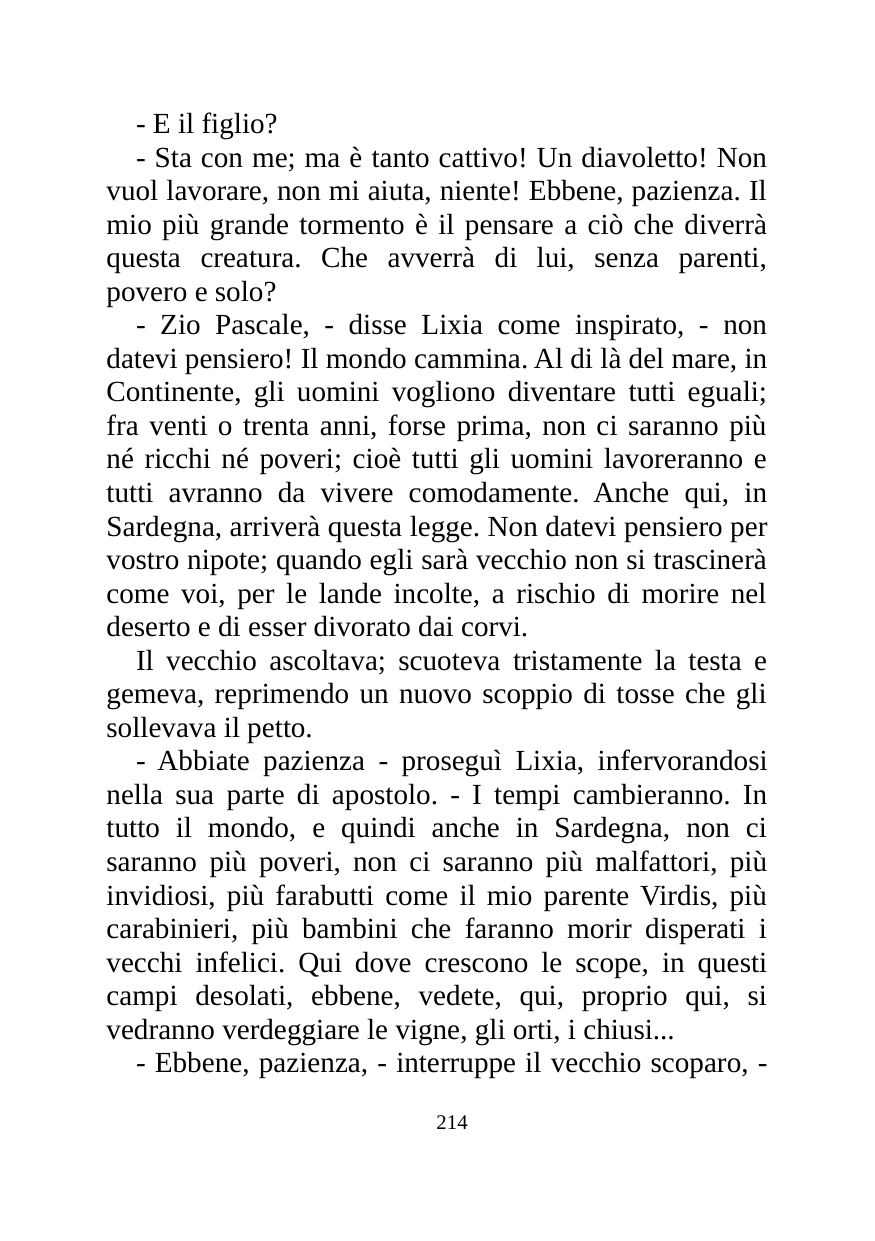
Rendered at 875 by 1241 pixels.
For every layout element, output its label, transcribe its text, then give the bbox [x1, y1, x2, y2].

text - Sta con me; ma è tanto cattivo! Un diavoletto! Non vuol lavorare, non mi aiuta, niente! Ebbene, pazienza. Il mio più grande tormento è il pensare a ciò che diverrà questa creatura. Che avverrà di lui, senza parenti, povero e solo? [106, 140, 768, 307]
text - E il figlio? [106, 106, 768, 140]
text - Ebbene, pazienza, - interruppe il vecchio scoparo, [106, 1045, 768, 1079]
text - Zio Pascale, - disse Lixia come inspirato, - non datevi pensiero! Il mondo cammina. Al di là del mare, in Continente, gli uomini vogliono diventare tutti eguali; fra venti o trenta anni, forse prima, non ci saranno più né ricchi né poveri; cioè tutti gli uomini lavoreranno e tutti avranno da vivere comodamente. Anche qui, in Sardegna, arriverà questa legge. Non datevi pensiero per vostro nipote; quando egli sarà vecchio non si trascinerà come voi, per le lande incolte, a rischio di morire nel deserto e di esser divorato dai corvi. [106, 307, 768, 643]
text Il vecchio ascoltava; scuoteva tristamente la testa e gemeva, reprimendo un nuovo scoppio di tosse che gli sollevava il petto. [106, 643, 768, 743]
text - Abbiate pazienza - proseguì Lixia, infervorandosi nella sua parte di apostolo. - I tempi cambieranno. In tutto il mondo, e quindi anche in Sardegna, non ci saranno più poveri, non ci saranno più malfattori, più invidiosi, più farabutti come il mio parente Virdis, più carabinieri, più bambini che faranno morir disperati i vecchi infelici. Qui dove crescono le scope, in questi campi desolati, ebbene, vedete, qui, proprio qui, si vedranno verdeggiare le vigne, gli orti, i chiusi... [106, 743, 768, 1045]
